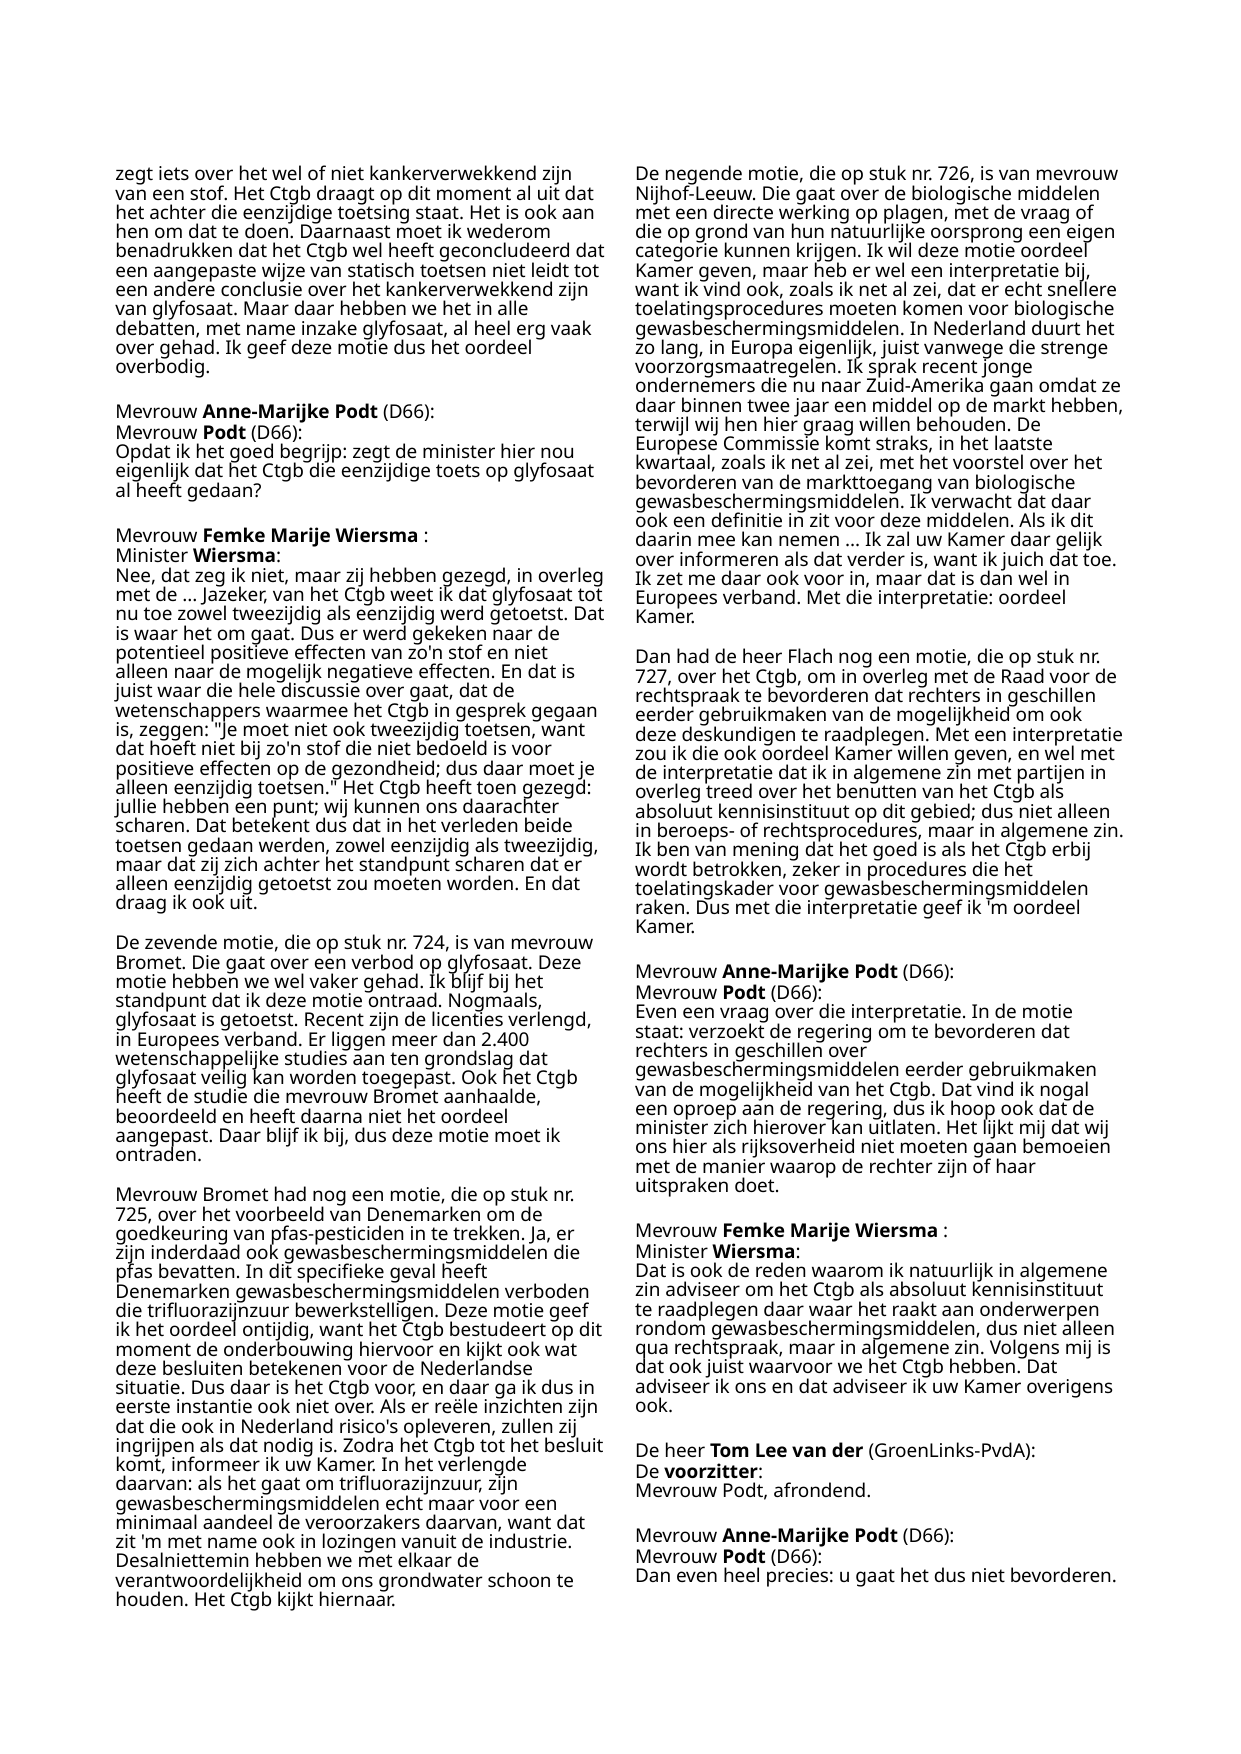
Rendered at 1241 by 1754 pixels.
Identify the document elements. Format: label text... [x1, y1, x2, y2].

text Mevrouw Anne-Marijke Podt (D66): [635, 1522, 1125, 1548]
text Mevrouw Podt (D66): [635, 984, 1125, 1003]
text Mevrouw Anne-Marijke Podt (D66): [635, 958, 1125, 984]
text Mevrouw Femke Marije Wiersma : [635, 1217, 1125, 1243]
text De negende motie, die op stuk nr. 726, is van mevrouw Nijhof-Leeuw. Die gaat over de biologische middelen met een directe werking op plagen, met de vraag of die op grond van hun natuurlijke oorsprong een eigen categorie kunnen krijgen. Ik wil deze motie oordeel Kamer geven, maar heb er wel een interpretatie bij, want ik vind ook, zoals ik net al zei, dat er echt snellere toelatingsprocedures moeten komen voor biologische gewasbeschermingsmiddelen. In Nederland duurt het zo lang, in Europa eigenlijk, juist vanwege die strenge voorzorgsmaatregelen. Ik sprak recent jonge ondernemers die nu naar Zuid-Amerika gaan omdat ze daar binnen twee jaar een middel op de markt hebben, terwijl wij hen hier graag willen behouden. De Europese Commissie komt straks, in het laatste kwartaal, zoals ik net al zei, met het voorstel over het bevorderen van de markttoegang van biologische gewasbeschermingsmiddelen. Ik verwacht dat daar ook een definitie in zit voor deze middelen. Als ik dit daarin mee kan nemen ... Ik zal uw Kamer daar gelijk over informeren als dat verder is, want ik juich dat toe. Ik zet me daar ook voor in, maar dat is dan wel in Europees verband. Met die interpretatie: oordeel Kamer. [635, 165, 1125, 628]
text De voorzitter: [635, 1463, 1125, 1482]
text Mevrouw Bromet had nog een motie, die op stuk nr. 725, over het voorbeeld van Denemarken om de goedkeuring van pfas-pesticiden in te trekken. Ja, er zijn inderdaad ook gewasbeschermingsmiddelen die pfas bevatten. In dit specifieke geval heeft Denemarken gewasbeschermingsmiddelen verboden die trifluorazijnzuur bewerkstelligen. Deze motie geef ik het oordeel ontijdig, want het Ctgb bestudeert op dit moment de onderbouwing hiervoor en kijkt ook wat deze besluiten betekenen voor de Nederlandse situatie. Dus daar is het Ctgb voor, en daar ga ik dus in eerste instantie ook niet over. Als er reële inzichten zijn dat die ook in Nederland risico's opleveren, zullen zij ingrijpen als dat nodig is. Zodra het Ctgb tot het besluit komt, informeer ik uw Kamer. In het verlengde daarvan: als het gaat om trifluorazijnzuur, zijn gewasbeschermingsmiddelen echt maar voor een minimaal aandeel de veroorzakers daarvan, want dat zit 'm met name ook in lozingen vanuit de industrie. Desalniettemin hebben we met elkaar de verantwoordelijkheid om ons grondwater schoon te houden. Het Ctgb kijkt hiernaar. [115, 1186, 605, 1610]
text Nee, dat zeg ik niet, maar zij hebben gezegd, in overleg met de ... Jazeker, van het Ctgb weet ik dat glyfosaat tot nu toe zowel tweezijdig als eenzijdig werd getoetst. Dat is waar het om gaat. Dus er werd gekeken naar de potentieel positieve effecten van zo'n stof en niet alleen naar de mogelijk negatieve effecten. En dat is juist waar die hele discussie over gaat, dat de wetenschappers waarmee het Ctgb in gesprek gegaan is, zeggen: "Je moet niet ook tweezijdig toetsen, want dat hoeft niet bij zo'n stof die niet bedoeld is voor positieve effecten op de gezondheid; dus daar moet je alleen eenzijdig toetsen." Het Ctgb heeft toen gezegd: jullie hebben een punt; wij kunnen ons daarachter scharen. Dat betekent dus dat in het verleden beide toetsen gedaan werden, zowel eenzijdig als tweezijdig, maar dat zij zich achter het standpunt scharen dat er alleen eenzijdig getoetst zou moeten worden. En dat draag ik ook uit. [115, 567, 605, 914]
text Mevrouw Podt, afrondend. [635, 1482, 1125, 1501]
text Even een vraag over die interpretatie. In de motie staat: verzoekt de regering om te bevorderen dat rechters in geschillen over gewasbeschermingsmiddelen eerder gebruikmaken van de mogelijkheid van het Ctgb. Dat vind ik nogal een oproep aan de regering, dus ik hoop ook dat de minister zich hierover kan uitlaten. Het lijkt mij dat wij ons hier als rijksoverheid niet moeten gaan bemoeien met de manier waarop de rechter zijn of haar uitspraken doet. [635, 1003, 1125, 1196]
text Mevrouw Anne-Marijke Podt (D66): [115, 398, 605, 424]
text Dan had de heer Flach nog een motie, die op stuk nr. 727, over het Ctgb, om in overleg met de Raad voor de rechtspraak te bevorderen dat rechters in geschillen eerder gebruikmaken van de mogelijkheid om ook deze deskundigen te raadplegen. Met een interpretatie zou ik die ook oordeel Kamer willen geven, en wel met de interpretatie dat ik in algemene zin met partijen in overleg treed over het benutten van het Ctgb als absoluut kennisinstituut op dit gebied; dus niet alleen in beroeps- of rechtsprocedures, maar in algemene zin. Ik ben van mening dat het goed is als het Ctgb erbij wordt betrokken, zeker in procedures die het toelatingskader voor gewasbeschermingsmiddelen raken. Dus met die interpretatie geef ik 'm oordeel Kamer. [635, 648, 1125, 938]
text De zevende motie, die op stuk nr. 724, is van mevrouw Bromet. Die gaat over een verbod op glyfosaat. Deze motie hebben we wel vaker gehad. Ik blijf bij het standpunt dat ik deze motie ontraad. Nogmaals, glyfosaat is getoetst. Recent zijn de licenties verlengd, in Europees verband. Er liggen meer dan 2.400 wetenschappelijke studies aan ten grondslag dat glyfosaat veilig kan worden toegepast. Ook het Ctgb heeft de studie die mevrouw Bromet aanhaalde, beoordeeld en heeft daarna niet het oordeel aangepast. Daar blijf ik bij, dus deze motie moet ik ontraden. [115, 934, 605, 1166]
text Minister Wiersma: [635, 1243, 1125, 1262]
text Minister Wiersma: [115, 547, 605, 567]
text Opdat ik het goed begrijp: zegt de minister hier nou eigenlijk dat het Ctgb die eenzijdige toets op glyfosaat al heeft gedaan? [115, 443, 605, 501]
text Mevrouw Podt (D66): [635, 1548, 1125, 1567]
text Dat is ook de reden waarom ik natuurlijk in algemene zin adviseer om het Ctgb als absoluut kennisinstituut te raadplegen daar waar het raakt aan onderwerpen rondom gewasbeschermingsmiddelen, dus niet alleen qua rechtspraak, maar in algemene zin. Volgens mij is dat ook juist waarvoor we het Ctgb hebben. Dat adviseer ik ons en dat adviseer ik uw Kamer overigens ook. [635, 1262, 1125, 1416]
text Mevrouw Femke Marije Wiersma : [115, 522, 605, 547]
text De heer Tom Lee van der (GroenLinks-PvdA): [635, 1437, 1125, 1463]
text zegt iets over het wel of niet kankerverwekkend zijn van een stof. Het Ctgb draagt op dit moment al uit dat het achter die eenzijdige toetsing staat. Het is ook aan hen om dat te doen. Daarnaast moet ik wederom benadrukken dat het Ctgb wel heeft geconcludeerd dat een aangepaste wijze van statisch toetsen niet leidt tot een andere conclusie over het kankerverwekkend zijn van glyfosaat. Maar daar hebben we het in alle debatten, met name inzake glyfosaat, al heel erg vaak over gehad. Ik geef deze motie dus het oordeel overbodig. [115, 165, 605, 377]
text Dan even heel precies: u gaat het dus niet bevorderen. [635, 1567, 1125, 1586]
text Mevrouw Podt (D66): [115, 424, 605, 443]
